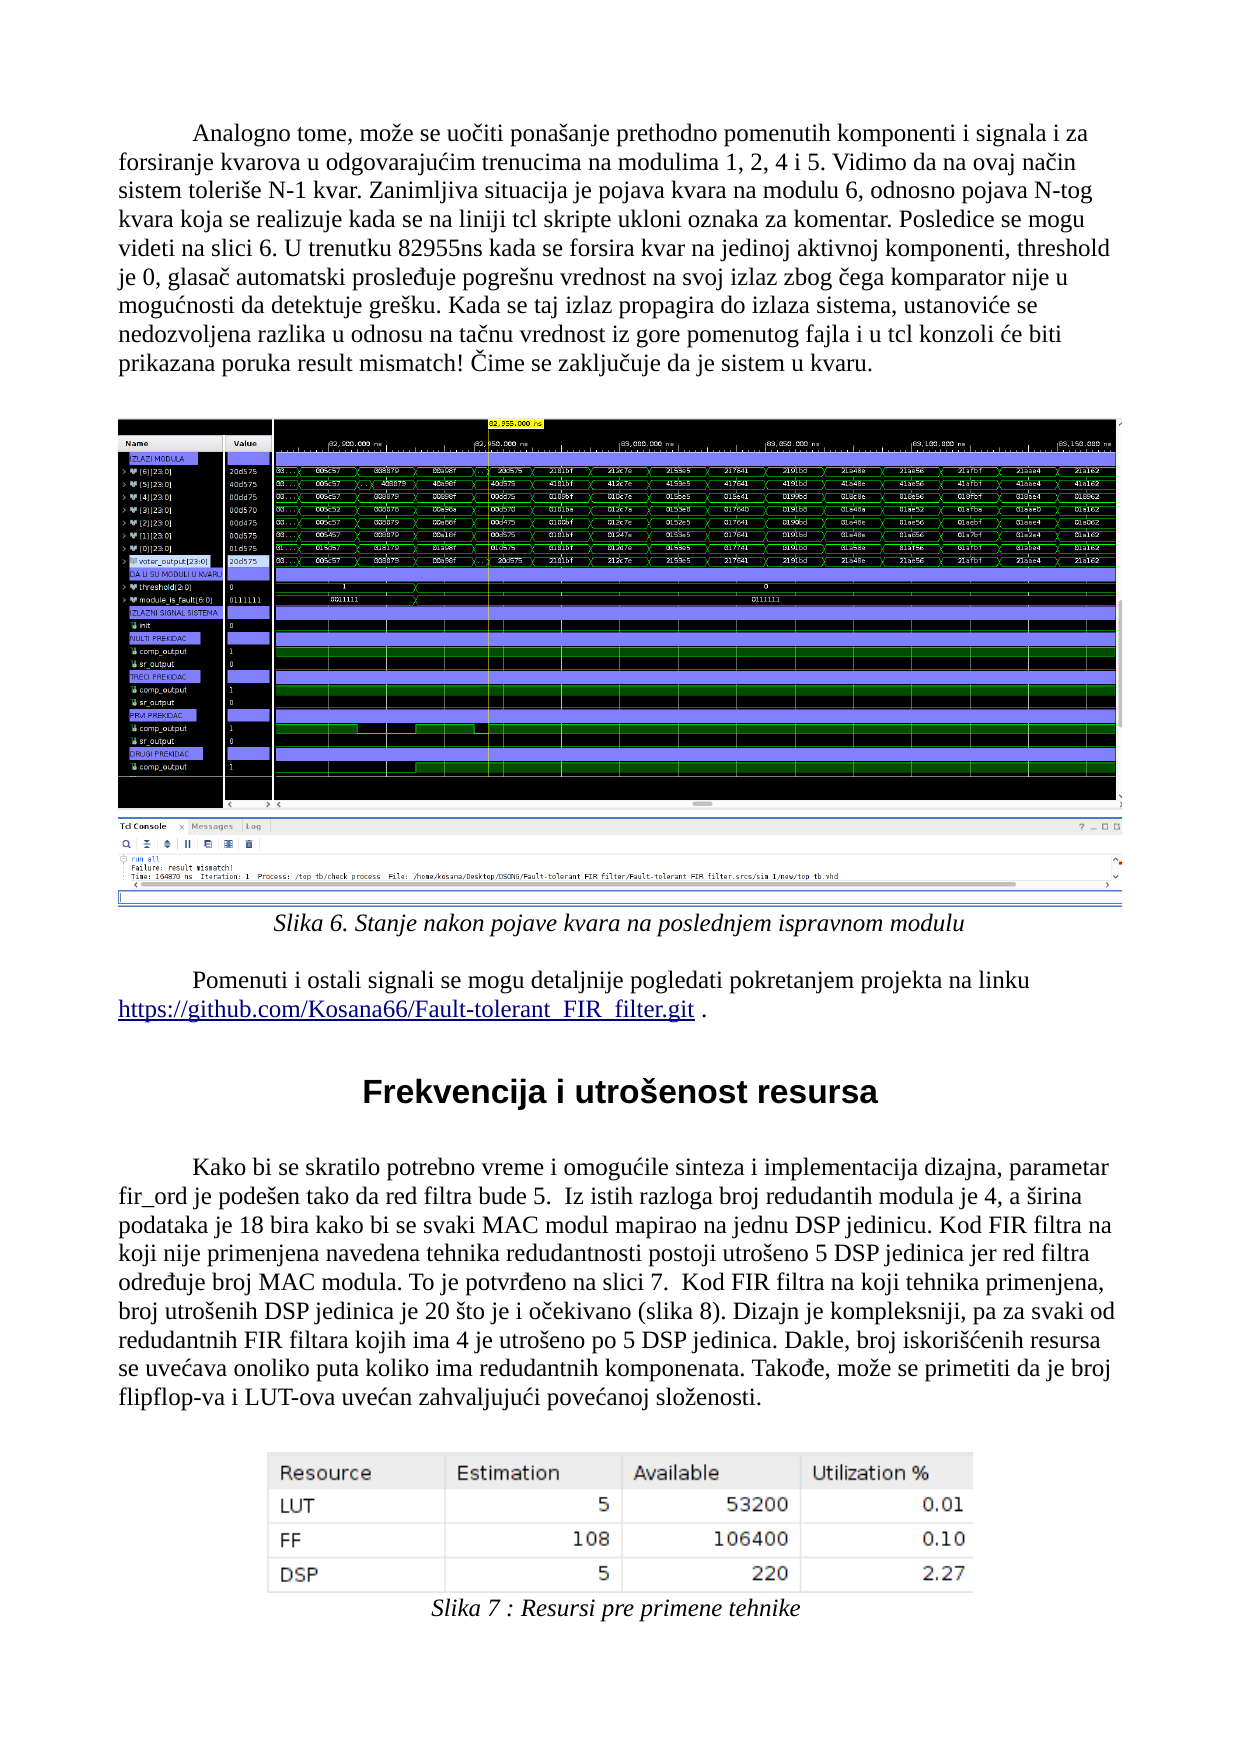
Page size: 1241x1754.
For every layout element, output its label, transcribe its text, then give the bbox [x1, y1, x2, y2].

text Slika 7 : Resursi pre primene tehnike [267, 1593, 973, 1622]
picture [267, 1452, 974, 1593]
text Analogno tome, može se uočiti ponašanje prethodno pomenutih komponenti i signala i za forsiranje kvarova u odgovarajućim trenucima na modulima 1, 2, 4 i 5. Vidimo da na ovaj način sistem toleriše N-1 kvar. Zanimljiva situacija je pojava kvara na modulu 6, odnosno pojava N-tog kvara koja se realizuje kada se na liniji tcl skripte ukloni oznaka za komentar. Posledice se mogu videti na slici 6. U trenutku 82955ns kada se forsira kvar na jedinoj aktivnoj komponenti, threshold je 0, glasač automatski prosleđuje pogrešnu vrednost na svoj izlaz zbog čega komparator nije u mogućnosti da detektuje grešku. Kada se taj izlaz propagira do izlaza sistema, ustanoviće se nedozvoljena razlika u odnosu na tačnu vrednost iz gore pomenutog fajla i u tcl konzoli će biti prikazana poruka result mismatch! Čime se zaključuje da je sistem u kvaru. [118, 118, 1122, 377]
subtitle Frekvencija i utrošenost resursa [118, 1072, 1122, 1111]
text Slika 6. Stanje nakon pojave kvara na poslednjem ispravnom modulu [118, 908, 1122, 937]
picture [118, 418, 1123, 908]
text Pomenuti i ostali signali se mogu detaljnije pogledati pokretanjem projekta na linku https://github.com/Kosana66/Fault-tolerant_FIR_filter.git . [118, 965, 1122, 1023]
text Kako bi se skratilo potrebno vreme i omogućile sinteza i implementacija dizajna, parametar fir_ord je podešen tako da red filtra bude 5. Iz istih razloga broj redudantih modula je 4, a širina podataka je 18 bira kako bi se svaki MAC modul mapirao na jednu DSP jedinicu. Kod FIR filtra na koji nije primenjena navedena tehnika redudantnosti postoji utrošeno 5 DSP jedinica jer red filtra određuje broj MAC modula. To je potvrđeno na slici 7. Kod FIR filtra na koji tehnika primenjena, broj utrošenih DSP jedinica je 20 što je i očekivano (slika 8). Dizajn je kompleksniji, pa za svaki od redudantnih FIR filtara kojih ima 4 je utrošeno po 5 DSP jedinica. Dakle, broj iskorišćenih resursa se uvećava onoliko puta koliko ima redudantnih komponenata. Takođe, može se primetiti da je broj flipflop-va i LUT-ova uvećan zahvaljujući povećanoj složenosti. [118, 1152, 1122, 1411]
